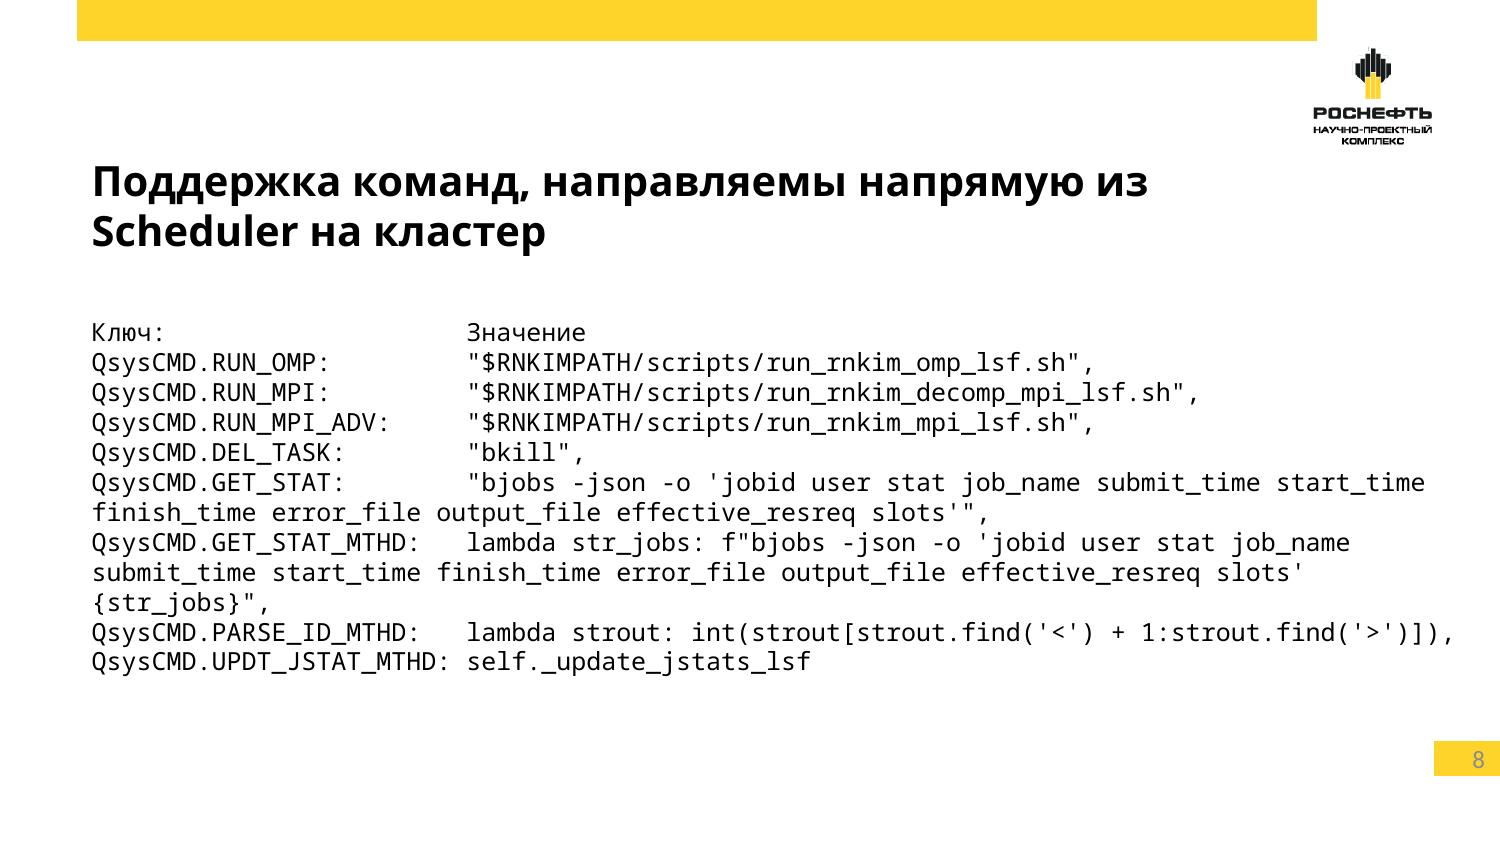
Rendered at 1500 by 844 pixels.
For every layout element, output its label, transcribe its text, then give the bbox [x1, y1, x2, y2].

text_box Ключ: Значение QsysCMD.RUN_OMP: "$RNKIMPATH/scripts/run_rnkim_omp_lsf.sh", QsysCMD.RUN_MPI: "$RNKIMPATH/scripts/run_rnkim_decomp_mpi_lsf.sh", QsysCMD.RUN_MPI_ADV: "$RNKIMPATH/scripts/run_rnkim_mpi_lsf.sh", QsysCMD.DEL_TASK: "bkill", QsysCMD.GET_STAT: "bjobs -json -o 'jobid user stat job_name submit_time start_time finish_time error_file output_file effective_resreq slots'", QsysCMD.GET_STAT_MTHD: lambda str_jobs: f"bjobs -json -o 'jobid user stat job_name submit_time start_time finish_time error_file output_file effective_resreq slots' {str_jobs}", QsysCMD.PARSE_ID_MTHD: lambda strout: int(strout[strout.find('<') + 1:strout.find('>')]), QsysCMD.UPDT_JSTAT_MTHD: self._update_jstats_lsf [76, 309, 1484, 719]
text_box Поддержка команд, направляемы напрямую из Scheduler на кластер [76, 147, 1292, 263]
picture [1269, 0, 1500, 236]
